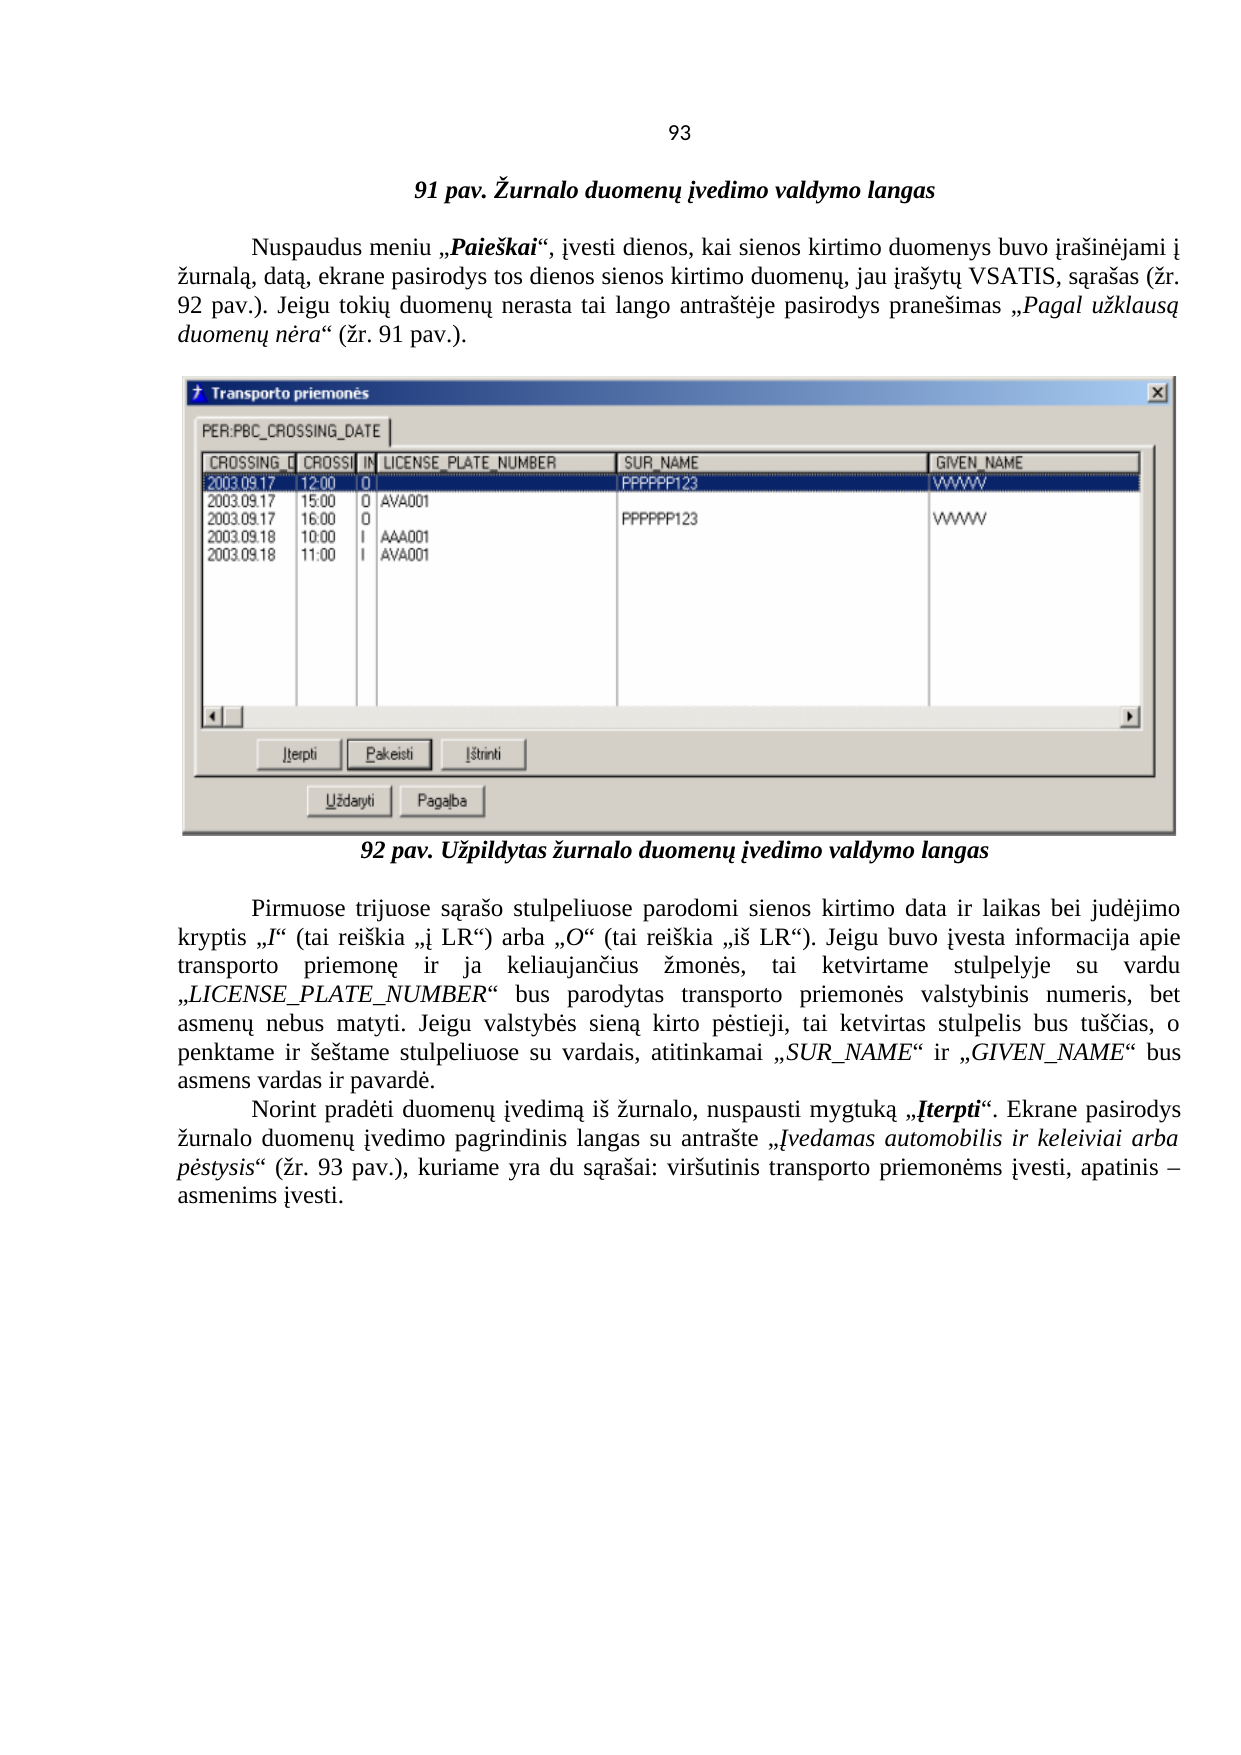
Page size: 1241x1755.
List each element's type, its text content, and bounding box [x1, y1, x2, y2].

text Norint pradėti duomenų įvedimą iš žurnalo, nuspausti mygtuką „Įterpti“. Ekrane pasirodys žurnalo duomenų įvedimo pagrindinis langas su antrašte „Įvedamas automobilis ir keleiviai arba pėstysis“ (žr. 93 pav.), kuriame yra du sąrašai: viršutinis transporto priemonėms įvesti, apatinis – asmenims įvesti. [177, 1094, 1181, 1209]
text Pirmuose trijuose sąrašo stulpeliuose parodomi sienos kirtimo data ir laikas bei judėjimo kryptis „I“ (tai reiškia „į LR“) arba „O“ (tai reiškia „iš LR“). Jeigu buvo įvesta informacija apie transporto priemonę ir ja keliaujančius žmonės, tai ketvirtame stulpelyje su vardu „LICENSE_PLATE_NUMBER“ bus parodytas transporto priemonės valstybinis numeris, bet asmenų nebus matyti. Jeigu valstybės sieną kirto pėstieji, tai ketvirtas stulpelis bus tuščias, o penktame ir šeštame stulpeliuose su vardais, atitinkamai „SUR_NAME“ ir „GIVEN_NAME“ bus asmens vardas ir pavardė. [177, 893, 1181, 1094]
text Nuspaudus meniu „Paieškai“, įvesti dienos, kai sienos kirtimo duomenys buvo įrašinėjami į žurnalą, datą, ekrane pasirodys tos dienos sienos kirtimo duomenų, jau įrašytų VSATIS, sąrašas (žr. 92 pav.). Jeigu tokių duomenų nerasta tai lango antraštėje pasirodys pranešimas „Pagal užklausą duomenų nėra“ (žr. 91 pav.). [177, 232, 1181, 347]
text 91 pav. Žurnalo duomenų įvedimo valdymo langas [177, 175, 1181, 204]
text 92 pav. Užpildytas žurnalo duomenų įvedimo valdymo langas [177, 836, 1181, 864]
